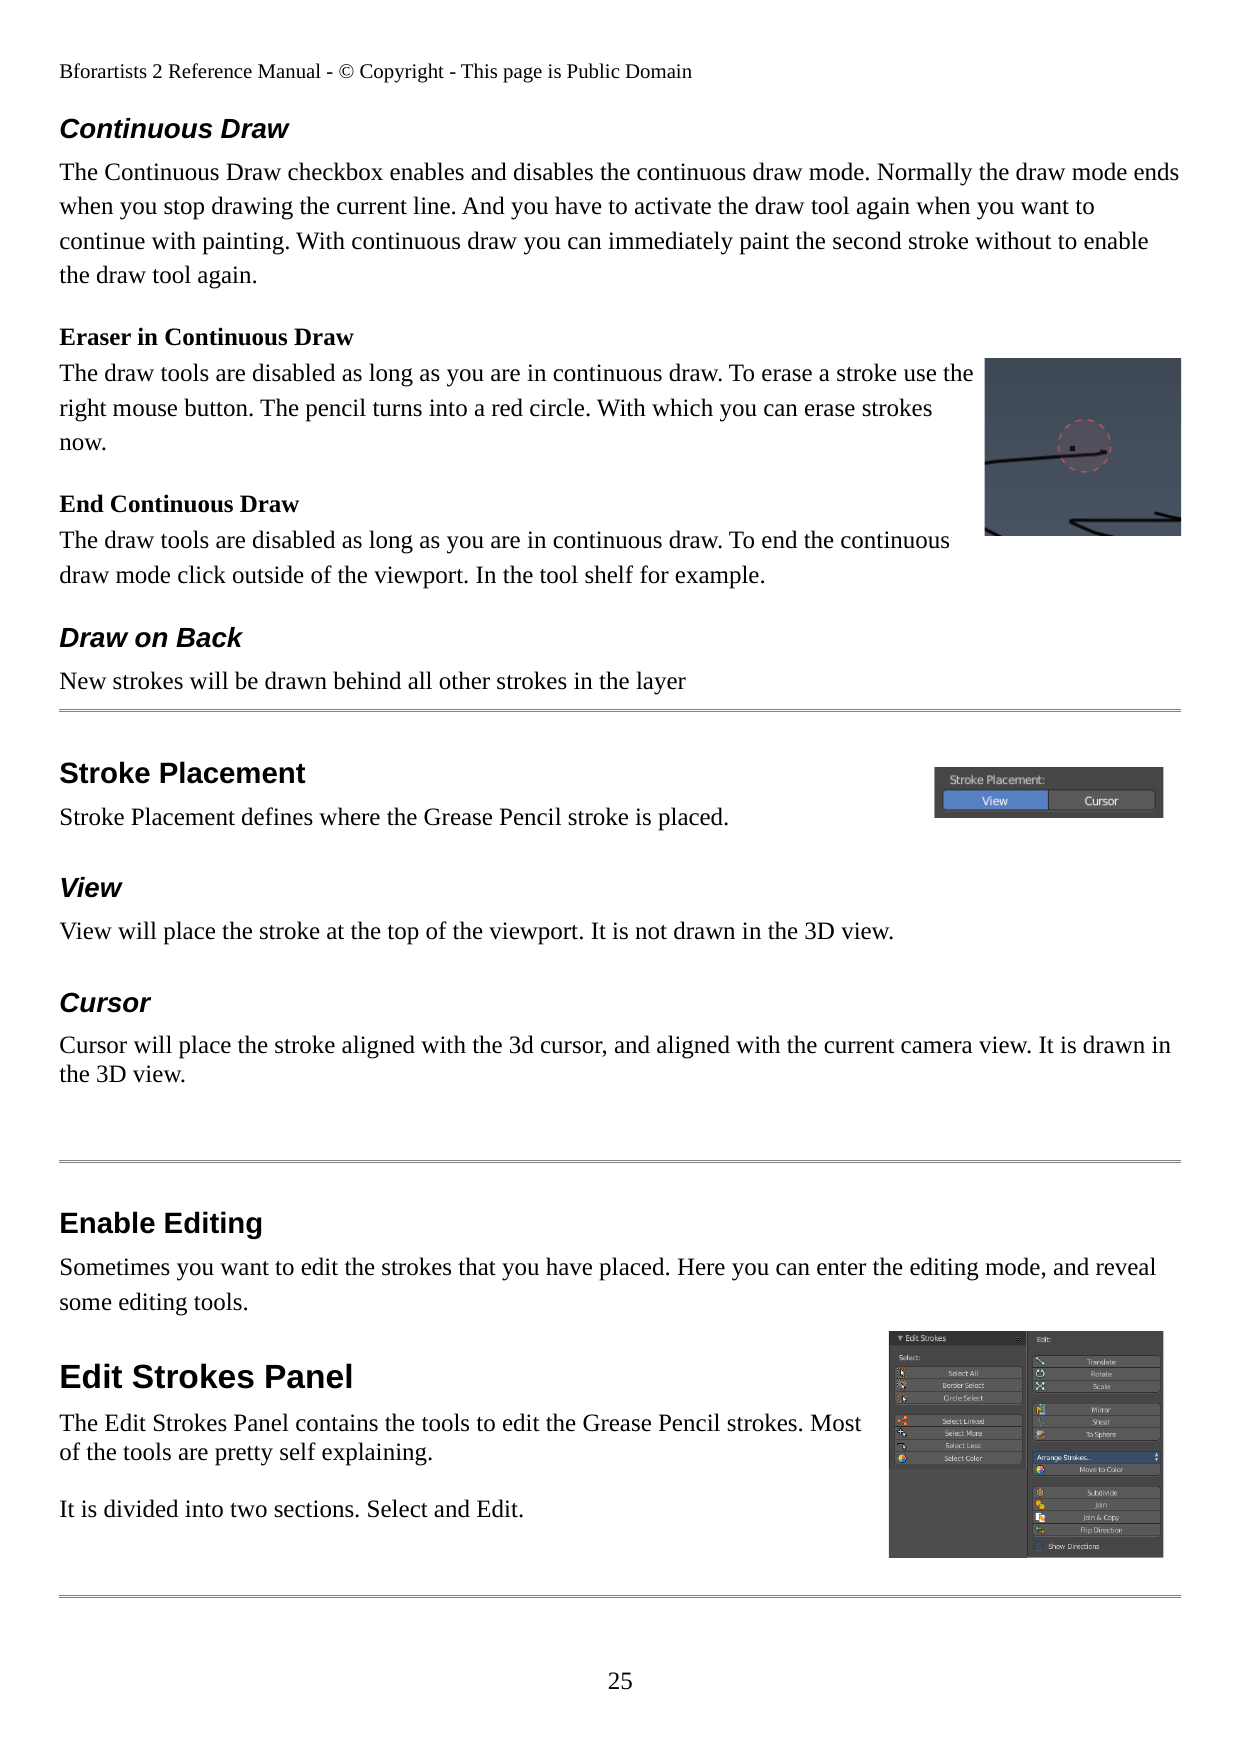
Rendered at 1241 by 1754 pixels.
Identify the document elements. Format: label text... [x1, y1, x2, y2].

subtitle Draw on Back [59, 622, 1181, 653]
picture [888, 1331, 1164, 1558]
subtitle Cursor [59, 986, 1181, 1018]
text The draw tools are disabled as long as you are in continuous draw. To end the continuous draw mode click outside of the viewport. In the tool shelf for example. [59, 526, 1181, 589]
subtitle [1164, 1357, 1181, 1396]
subtitle Enable Editing [59, 1206, 1181, 1240]
text Cursor will place the stroke aligned with the 3d cursor, and aligned with the current camera view. It is drawn in the 3D view. [59, 1031, 1181, 1088]
text It is divided into two sections. Select and Edit. [59, 1494, 888, 1523]
picture [984, 358, 1182, 536]
picture [934, 767, 1164, 818]
text The Continuous Draw checkbox enables and disables the continuous draw mode. Normally the draw mode ends when you stop drawing the current line. And you have to activate the draw tool again when you want to continue with painting. With continuous draw you can immediately paint the second stroke without to enable the draw tool again. [59, 157, 1181, 289]
subtitle Stroke Placement [59, 756, 1181, 789]
text New strokes will be drawn behind all other strokes in the layer [59, 666, 1181, 695]
text The Edit Strokes Panel contains the tools to edit the Grease Pencil strokes. Most of the tools are pretty self explaining. [59, 1408, 888, 1466]
text View will place the stroke at the top of the viewport. It is not drawn in the 3D view. [59, 916, 1181, 945]
subtitle View [59, 872, 1181, 904]
subtitle Eraser in Continuous Draw [59, 322, 1181, 351]
subtitle Edit Strokes Panel [59, 1357, 888, 1396]
text Stroke Placement defines where the Grease Pencil stroke is placed. [59, 802, 1181, 831]
text Sometimes you want to edit the strokes that you have placed. Here you can enter the editing mode, and reveal some editing tools. [59, 1252, 1181, 1316]
subtitle Continuous Draw [59, 113, 1181, 144]
text The draw tools are disabled as long as you are in continuous draw. To erase a stroke use the right mouse button. The pencil turns into a red circle. With which you can erase strokes now. [59, 358, 984, 456]
subtitle End Continuous Draw [59, 489, 984, 518]
